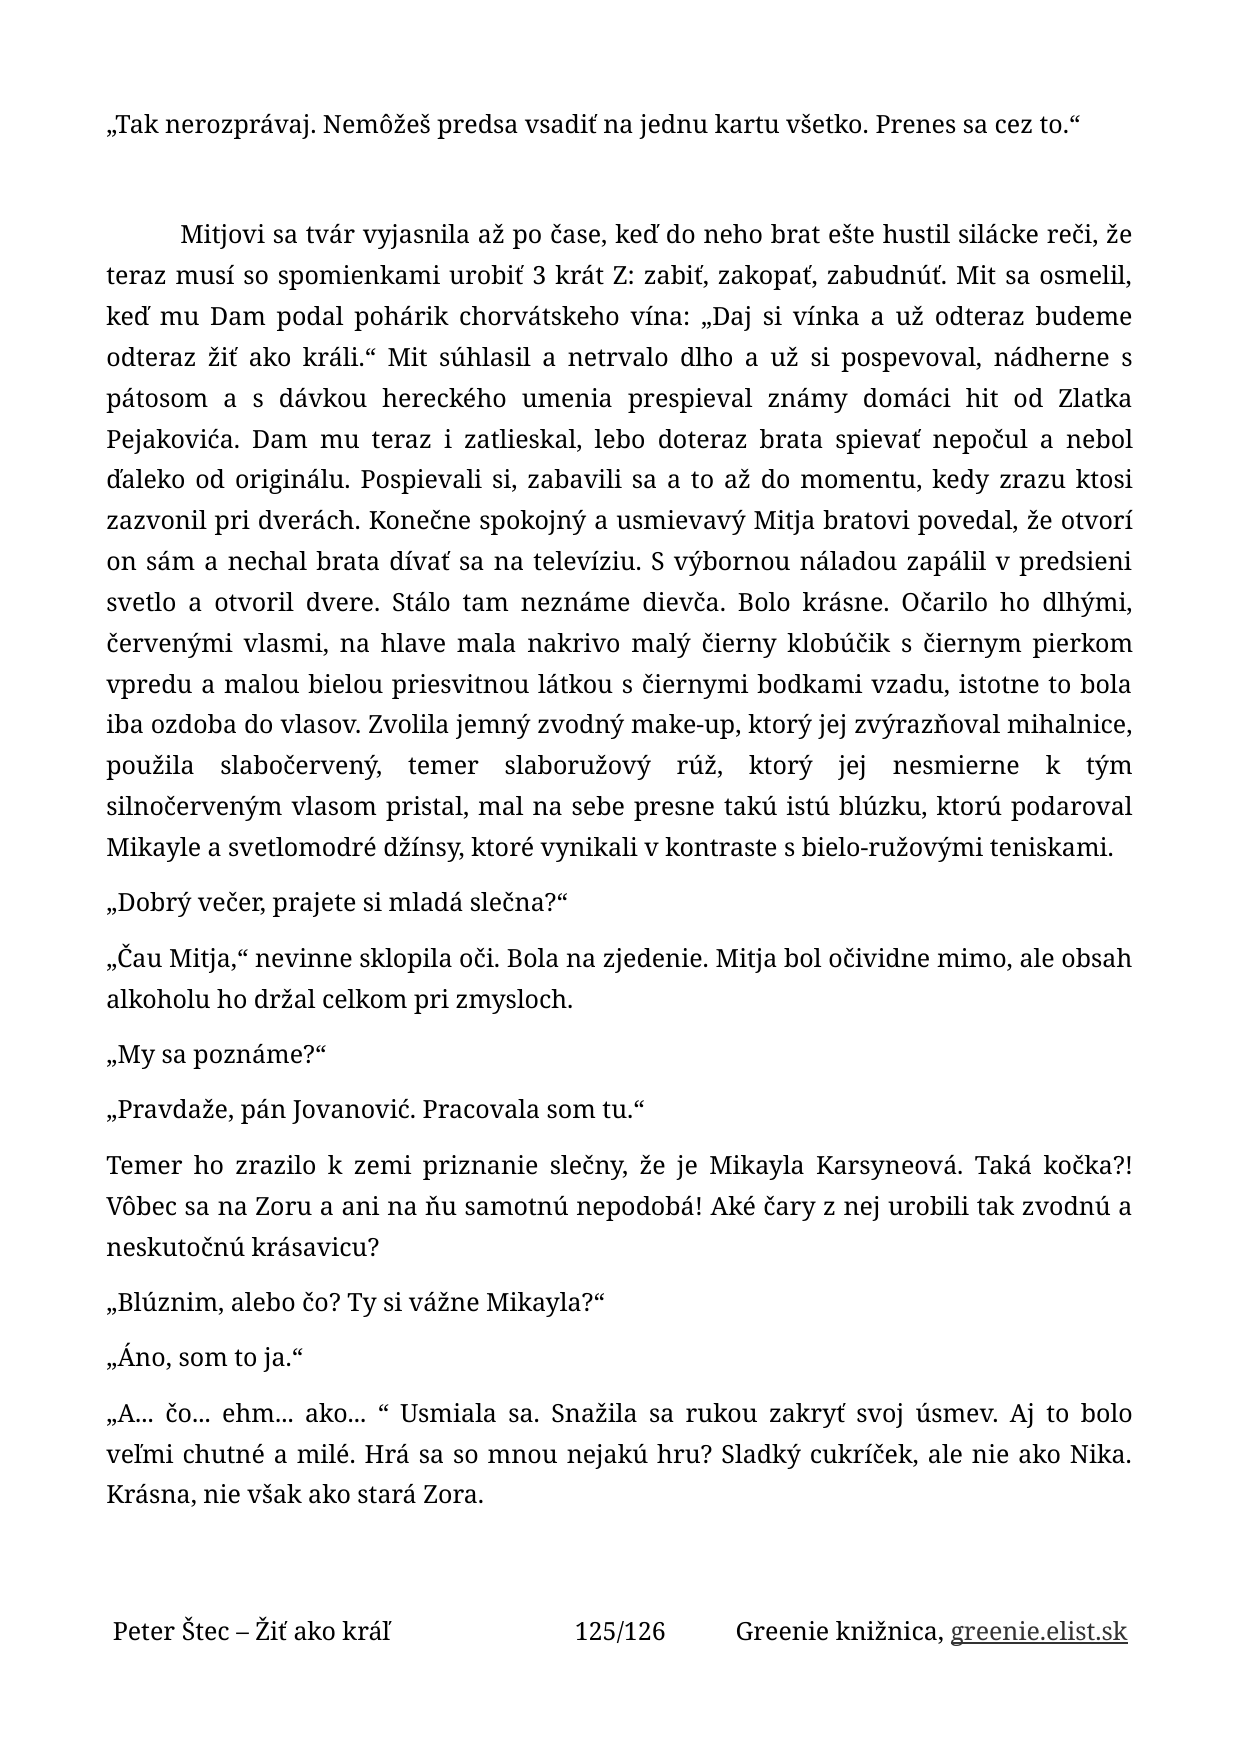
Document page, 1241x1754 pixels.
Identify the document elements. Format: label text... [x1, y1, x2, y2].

text „Tak nerozprávaj. Nemôžeš predsa vsadiť na jednu kartu všetko. Prenes sa cez to.“ [106, 106, 1134, 140]
text „My sa poznáme?“ [106, 1037, 1134, 1071]
text „Pravdaže, pán Jovanović. Pracovala som tu.“ [106, 1092, 1134, 1126]
text „Dobrý večer, prajete si mladá slečna?“ [106, 885, 1134, 919]
text „Áno, som to ja.“ [106, 1340, 1134, 1374]
text „A... čo... ehm... ako... “ Usmiala sa. Snažila sa rukou zakryť svoj úsmev. Aj to bolo veľmi chutné a milé. Hrá sa so mnou nejakú hru? Sladký cukríček, ale nie ako Nika. Krásna, nie však ako stará Zora. [106, 1395, 1134, 1511]
text „Čau Mitja,“ nevinne sklopila oči. Bola na zjedenie. Mitja bol očividne mimo, ale obsah alkoholu ho držal celkom pri zmysloch. [106, 940, 1134, 1015]
text Temer ho zrazilo k zemi priznanie slečny, že je Mikayla Karsyneová. Taká kočka?! Vôbec sa na Zoru a ani na ňu samotnú nepodobá! Aké čary z nej urobili tak zvodnú a neskutočnú krásavicu? [106, 1147, 1134, 1263]
text Mitjovi sa tvár vyjasnila až po čase, keď do neho brat ešte hustil silácke reči, že teraz musí so spomienkami urobiť 3 krát Z: zabiť, zakopať, zabudnúť. Mit sa osmelil, keď mu Dam podal pohárik chorvátskeho vína: „Daj si vínka a už odteraz budeme odteraz žiť ako králi.“ Mit súhlasil a netrvalo dlho a už si pospevoval, nádherne s pátosom a s dávkou hereckého umenia prespieval známy domáci hit od Zlatka Pejakovića. Dam mu teraz i zatlieskal, lebo doteraz brata spievať nepočul a nebol ďaleko od originálu. Pospievali si, zabavili sa a to až do momentu, kedy zrazu ktosi zazvonil pri dverách. Konečne spokojný a usmievavý Mitja bratovi povedal, že otvorí on sám a nechal brata dívať sa na televíziu. S výbornou náladou zapálil v predsieni svetlo a otvoril dvere. Stálo tam neznáme dievča. Bolo krásne. Očarilo ho dlhými, červenými vlasmi, na hlave mala nakrivo malý čierny klobúčik s čiernym pierkom vpredu a malou bielou priesvitnou látkou s čiernymi bodkami vzadu, istotne to bola iba ozdoba do vlasov. Zvolila jemný zvodný make-up, ktorý jej zvýrazňoval mihalnice, použila slabočervený, temer slaboružový rúž, ktorý jej nesmierne k tým silnočerveným vlasom pristal, mal na sebe presne takú istú blúzku, ktorú podaroval Mikayle a svetlomodré džínsy, ktoré vynikali v kontraste s bielo-ružovými teniskami. [106, 217, 1134, 864]
text „Blúznim, alebo čo? Ty si vážne Mikayla?“ [106, 1284, 1134, 1319]
